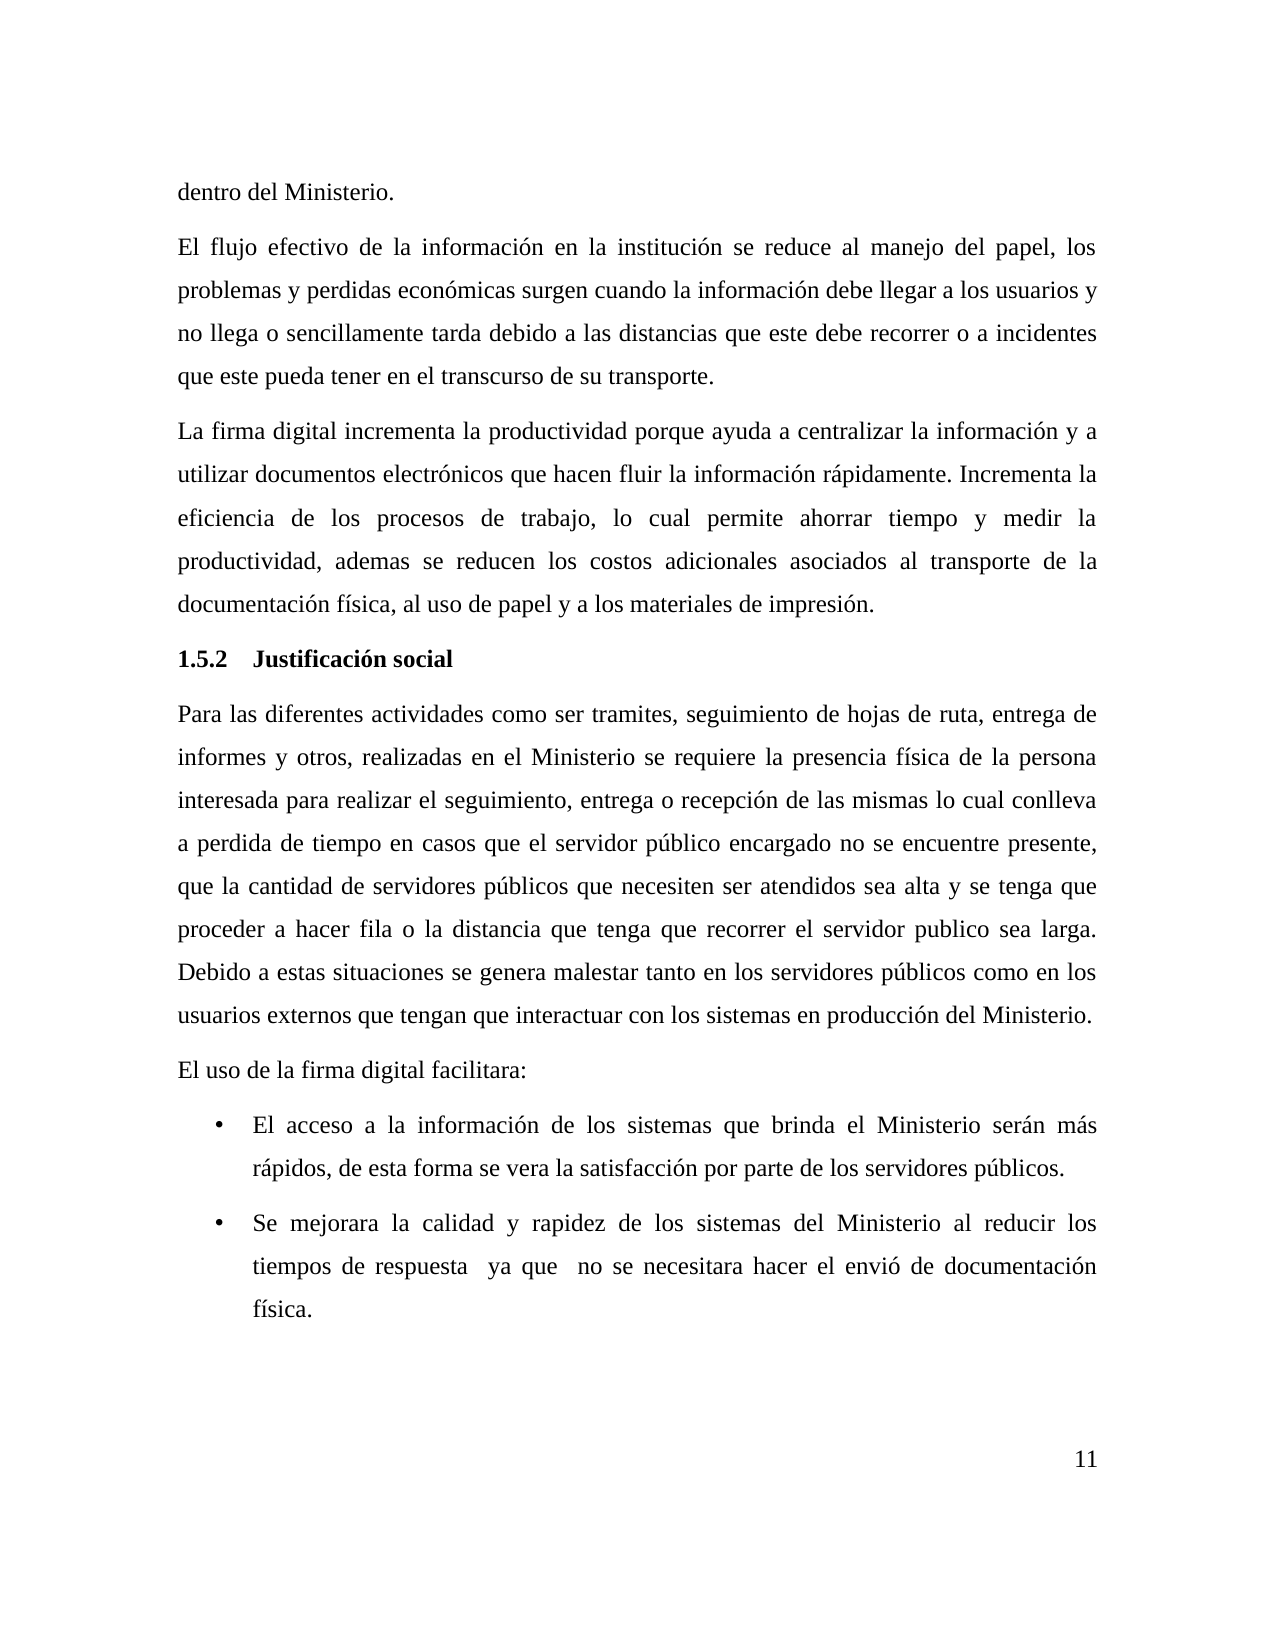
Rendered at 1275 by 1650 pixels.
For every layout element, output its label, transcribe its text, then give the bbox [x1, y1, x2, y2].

text Para las diferentes actividades como ser tramites, seguimiento de hojas de ruta, entrega de informes y otros, realizadas en el Ministerio se requiere la presencia física de la persona interesada para realizar el seguimiento, entrega o recepción de las mismas lo cual conlleva a perdida de tiempo en casos que el servidor público encargado no se encuentre presente, que la cantidad de servidores públicos que necesiten ser atendidos sea alta y se tenga que proceder a hacer fila o la distancia que tenga que recorrer el servidor publico sea larga. Debido a estas situaciones se genera malestar tanto en los servidores públicos como en los usuarios externos que tengan que interactuar con los sistemas en producción del Ministerio. [177, 699, 1098, 1029]
list Se mejorara la calidad y rapidez de los sistemas del Ministerio al reducir los tiempos de respuesta ya que no se necesitara hacer el envió de documentación física. [215, 1208, 1098, 1323]
text dentro del Ministerio. [177, 177, 1098, 206]
text El flujo efectivo de la información en la institución se reduce al manejo del papel, los problemas y perdidas económicas surgen cuando la información debe llegar a los usuarios y no llega o sencillamente tarda debido a las distancias que este debe recorrer o a incidentes que este pueda tener en el transcurso de su transporte. [177, 232, 1098, 390]
text El uso de la firma digital facilitara: [177, 1055, 1098, 1084]
text La firma digital incrementa la productividad porque ayuda a centralizar la información y a utilizar documentos electrónicos que hacen fluir la información rápidamente. Incrementa la eficiencia de los procesos de trabajo, lo cual permite ahorrar tiempo y medir la productividad, ademas se reducen los costos adicionales asociados al transporte de la documentación física, al uso de papel y a los materiales de impresión. [177, 416, 1098, 618]
subtitle Justificación social [177, 644, 1098, 672]
list El acceso a la información de los sistemas que brinda el Ministerio serán más rápidos, de esta forma se vera la satisfacción por parte de los servidores públicos. [215, 1110, 1098, 1182]
